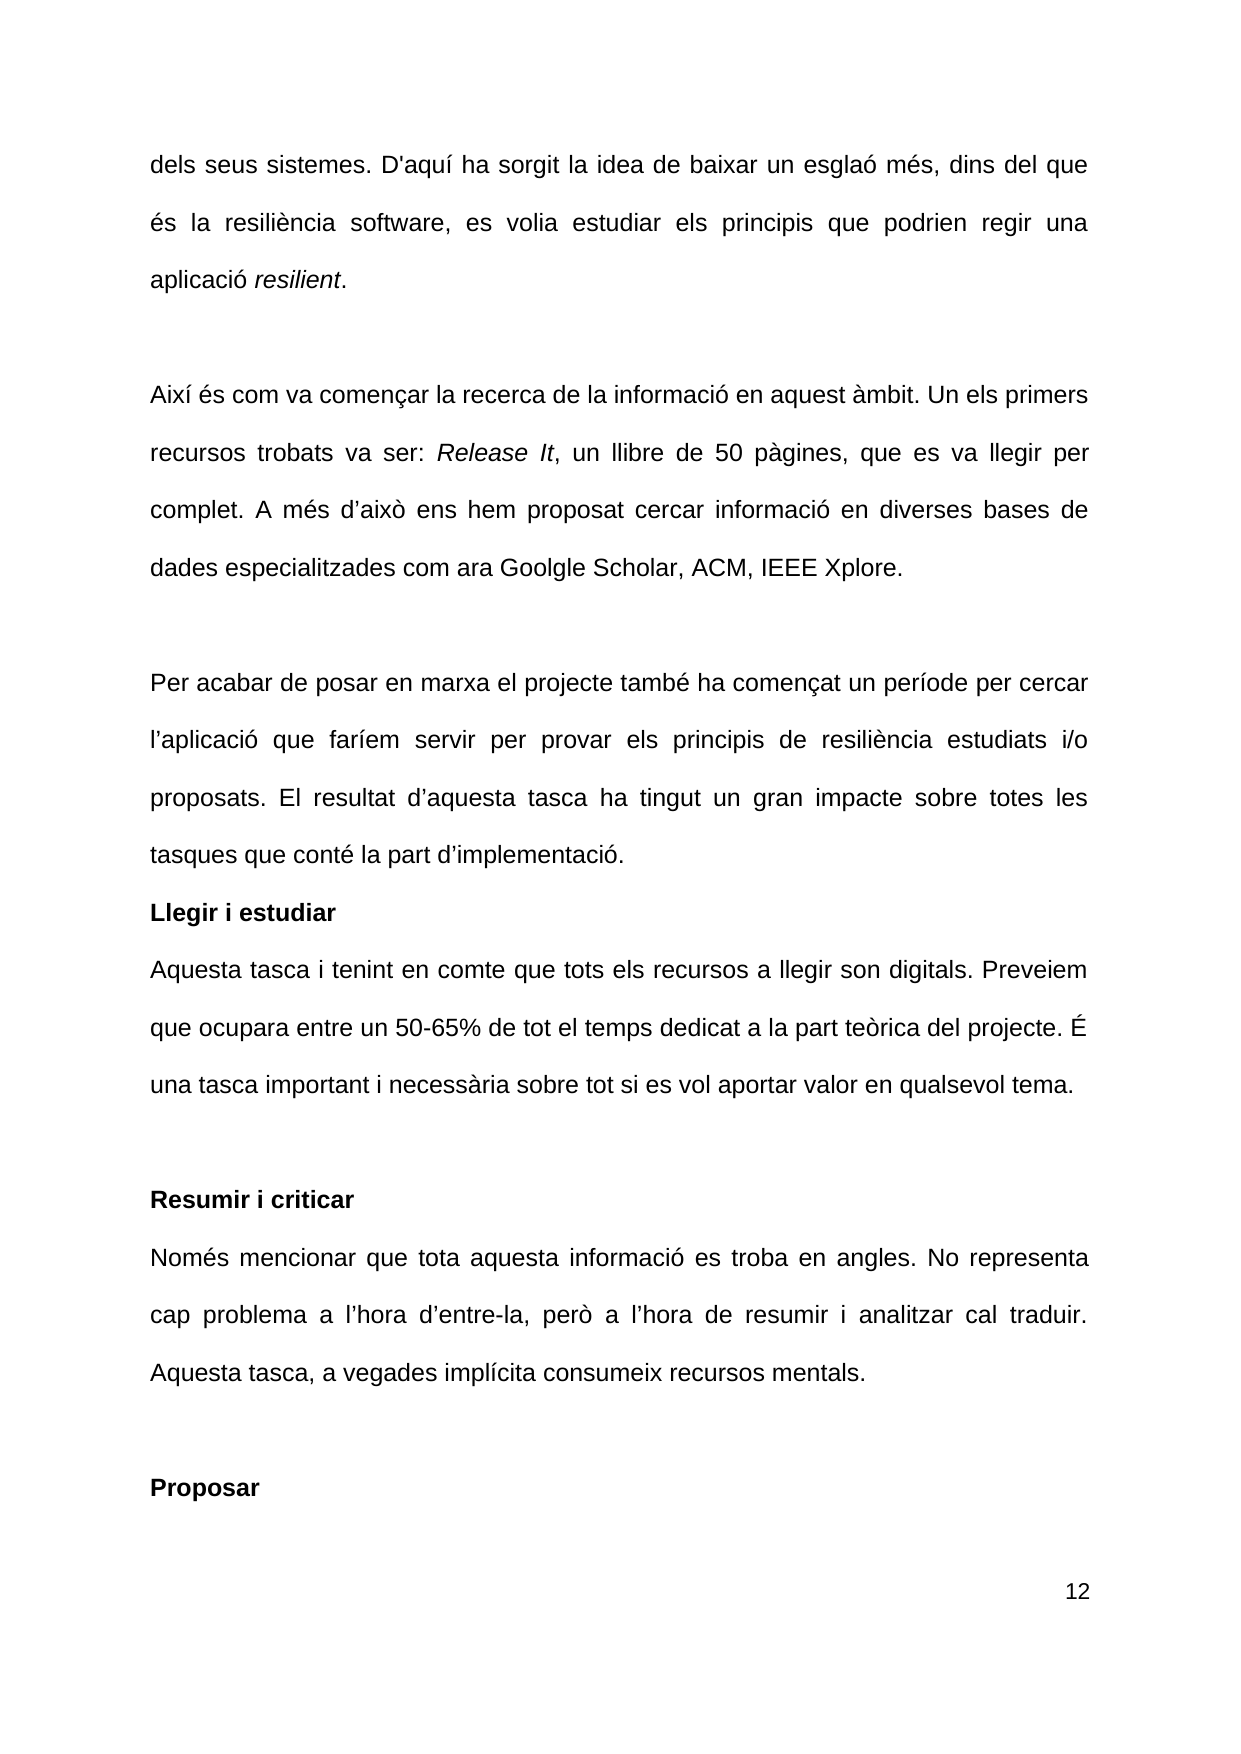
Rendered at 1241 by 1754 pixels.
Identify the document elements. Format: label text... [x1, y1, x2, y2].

text dels seus sistemes. D'aquí ha sorgit la idea de baixar un esglaó més, dins del que és la resiliència software, es volia estudiar els principis que podrien regir una aplicació resilient. [150, 150, 1090, 294]
text Així és com va començar la recerca de la informació en aquest àmbit. Un els primers recursos trobats va ser: Release It, un llibre de 50 pàgines, que es va llegir per complet. A més d’això ens hem proposat cercar informació en diverses bases de dades especialitzades com ara Goolgle Scholar, ACM, IEEE Xplore. [150, 380, 1090, 581]
text Per acabar de posar en marxa el projecte també ha començat un període per cercar l’aplicació que faríem servir per provar els principis de resiliència estudiats i/o proposats. El resultat d’aquesta tasca ha tingut un gran impacte sobre totes les tasques que conté la part d’implementació. [150, 667, 1090, 869]
text Proposar [150, 1472, 1090, 1501]
text Llegir i estudiar [150, 897, 1090, 926]
text Només mencionar que tota aquesta informació es troba en angles. No representa cap problema a l’hora d’entre-la, però a l’hora de resumir i analitzar cal traduir. Aquesta tasca, a vegades implícita consumeix recursos mentals. [150, 1242, 1090, 1386]
text Aquesta tasca i tenint en comte que tots els recursos a llegir son digitals. Preveiem que ocupara entre un 50-65% de tot el temps dedicat a la part teòrica del projecte. É una tasca important i necessària sobre tot si es vol aportar valor en qualsevol tema. [150, 955, 1090, 1099]
text Resumir i criticar [150, 1185, 1090, 1214]
